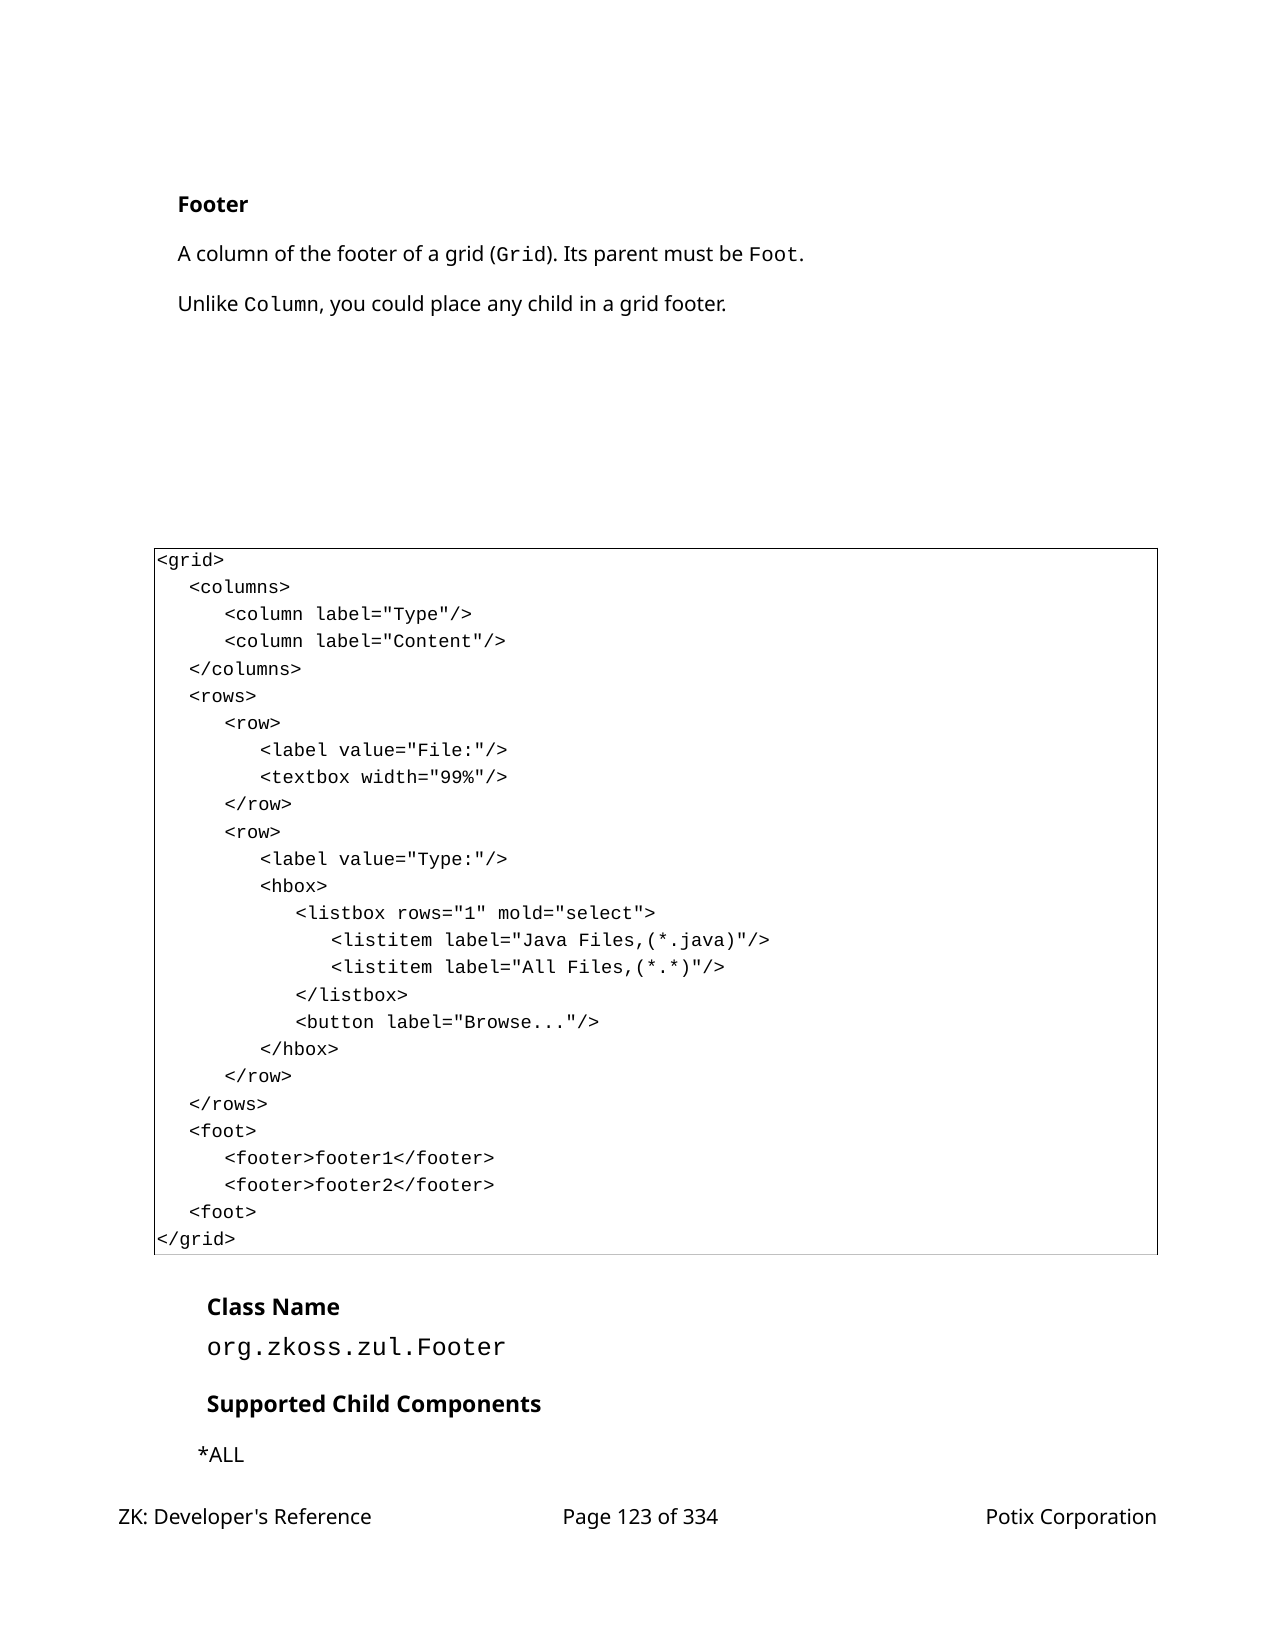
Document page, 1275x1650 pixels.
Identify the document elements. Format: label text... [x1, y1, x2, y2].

text </row> [155, 1064, 1157, 1088]
text <hbox> [155, 874, 1157, 898]
text </grid> [155, 1227, 1157, 1254]
subtitle Class Name [207, 1291, 1157, 1322]
text <label value="Type:"/> [155, 847, 1157, 871]
text </rows> [155, 1091, 1157, 1116]
text <column label="Type"/> [155, 602, 1157, 626]
text <textbox width="99%"/> [155, 765, 1157, 789]
text <columns> [155, 575, 1157, 599]
text <rows> [155, 683, 1157, 708]
text <listbox rows="1" mold="select"> [155, 901, 1157, 925]
text Unlike Column, you could place any child in a grid footer. [177, 289, 1157, 317]
text <foot> [155, 1200, 1157, 1224]
text <listitem label="Java Files,(*.java)"/> [155, 928, 1157, 952]
text <foot> [155, 1118, 1157, 1143]
text <column label="Content"/> [155, 629, 1157, 653]
text </hbox> [155, 1037, 1157, 1061]
text <footer>footer1</footer> [155, 1146, 1157, 1170]
text A column of the footer of a grid (Grid). Its parent must be Foot. [177, 239, 1157, 268]
text <listitem label="All Files,(*.*)"/> [155, 955, 1157, 980]
text <row> [155, 819, 1157, 844]
subtitle Footer [177, 189, 1157, 219]
text org.zkoss.zul.Footer [207, 1335, 1157, 1363]
text </columns> [155, 656, 1157, 681]
text <footer>footer2</footer> [155, 1173, 1157, 1197]
text <label value="File:"/> [155, 738, 1157, 762]
subtitle Supported Child Components [207, 1388, 1157, 1419]
text </listbox> [155, 983, 1157, 1007]
text </row> [155, 792, 1157, 817]
text <row> [155, 711, 1157, 735]
text <button label="Browse..."/> [155, 1010, 1157, 1034]
text <grid> [155, 549, 1157, 572]
text *ALL [118, 1440, 1157, 1468]
